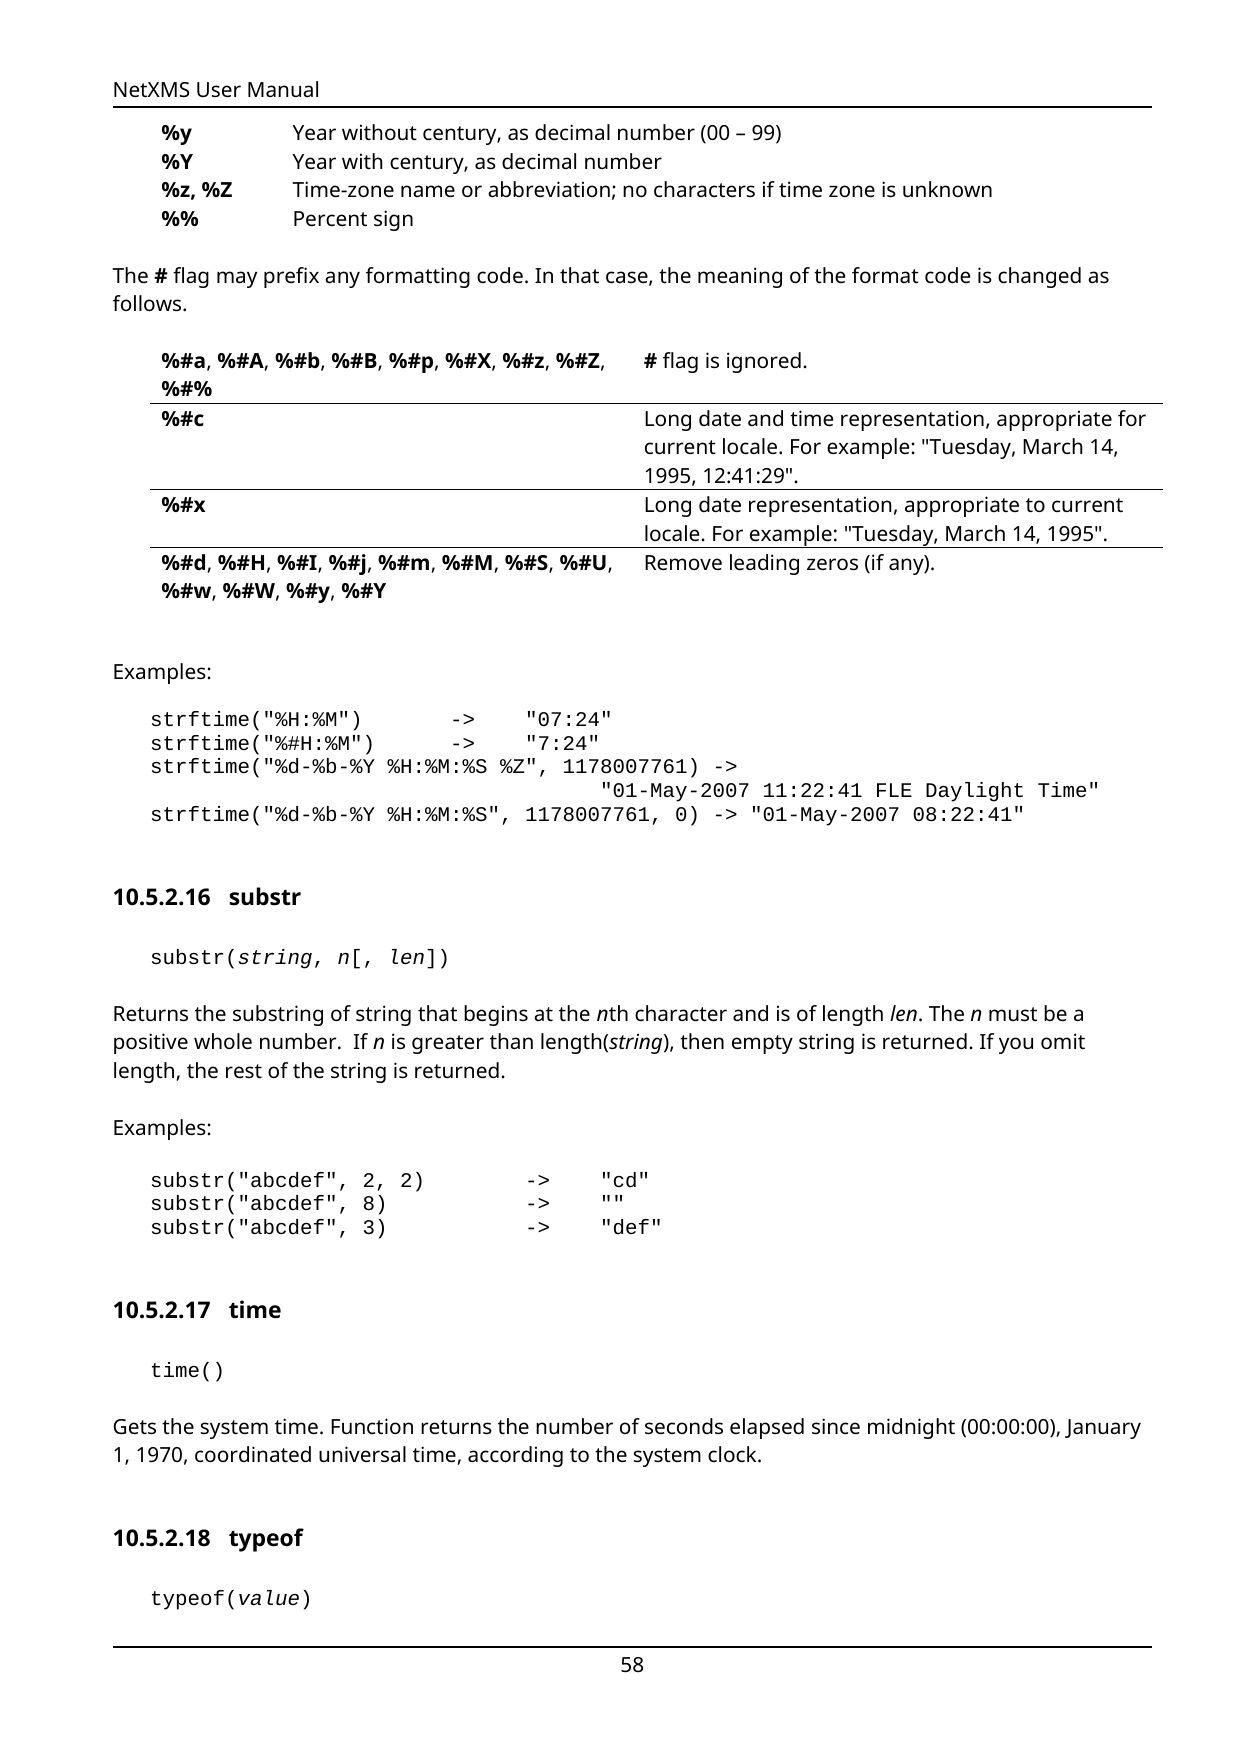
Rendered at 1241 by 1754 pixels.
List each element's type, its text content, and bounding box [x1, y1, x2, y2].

table_header # flag is ignored. [632, 346, 1163, 403]
table_cell Time-zone name or abbreviation; no characters if time zone is unknown [281, 175, 1163, 204]
table_cell Percent sign [281, 204, 1163, 232]
text strftime("%H:%M") -> "07:24" [150, 709, 1152, 733]
text substr("abcdef", 8) -> "" [150, 1193, 1152, 1217]
table_cell Year without century, as decimal number (00 – 99) [281, 119, 1163, 147]
table_cell %% [150, 204, 281, 232]
table_cell Year with century, as decimal number [281, 147, 1163, 175]
table_header %#a, %#A, %#b, %#B, %#p, %#X, %#z, %#Z, %#% [150, 346, 632, 403]
text Gets the system time. Function returns the number of seconds elapsed since midnight (00:00:00), January 1, 1970, coordinated universal time, according to the system clock. [112, 1412, 1152, 1469]
subtitle typeof [112, 1522, 1152, 1553]
text substr(string, n[, len]) [150, 947, 1152, 971]
table_cell Remove leading zeros (if any). [632, 548, 1163, 605]
subtitle time [112, 1294, 1152, 1325]
table_cell %#c [150, 404, 632, 489]
text strftime("%#H:%M") -> "7:24" [150, 733, 1152, 757]
text strftime("%d-%b-%Y %H:%M:%S %Z", 1178007761) -> [150, 757, 1152, 780]
table_cell %#x [150, 490, 632, 547]
subtitle substr [112, 881, 1152, 912]
table_cell %#d, %#H, %#I, %#j, %#m, %#M, %#S, %#U, %#w, %#W, %#y, %#Y [150, 548, 632, 605]
text time() [150, 1360, 1152, 1383]
text typeof(value) [150, 1588, 1152, 1612]
text Returns the substring of string that begins at the nth character and is of length len. The n must be a positive whole number. If n is greater than length(string), then empty string is returned. If you omit length, the rest of the string is returned. [112, 999, 1152, 1084]
text Examples: [112, 1113, 1152, 1141]
text Examples: [112, 657, 1152, 686]
text "01-May-2007 11:22:41 FLE Daylight Time" [150, 780, 1152, 804]
table_cell %y [150, 119, 281, 147]
text strftime("%d-%b-%Y %H:%M:%S", 1178007761, 0) -> "01-May-2007 08:22:41" [150, 804, 1152, 827]
text substr("abcdef", 3) -> "def" [150, 1217, 1152, 1241]
table_cell %z, %Z [150, 175, 281, 204]
table_cell Long date representation, appropriate to current locale. For example: "Tuesday, March 14, 1995". [632, 490, 1163, 547]
table_cell %Y [150, 147, 281, 175]
text The # flag may prefix any formatting code. In that case, the meaning of the format code is changed as follows. [112, 261, 1152, 318]
table_cell Long date and time representation, appropriate for current locale. For example: "Tuesday, March 14, 1995, 12:41:29". [632, 404, 1163, 489]
text substr("abcdef", 2, 2) -> "cd" [150, 1169, 1152, 1193]
